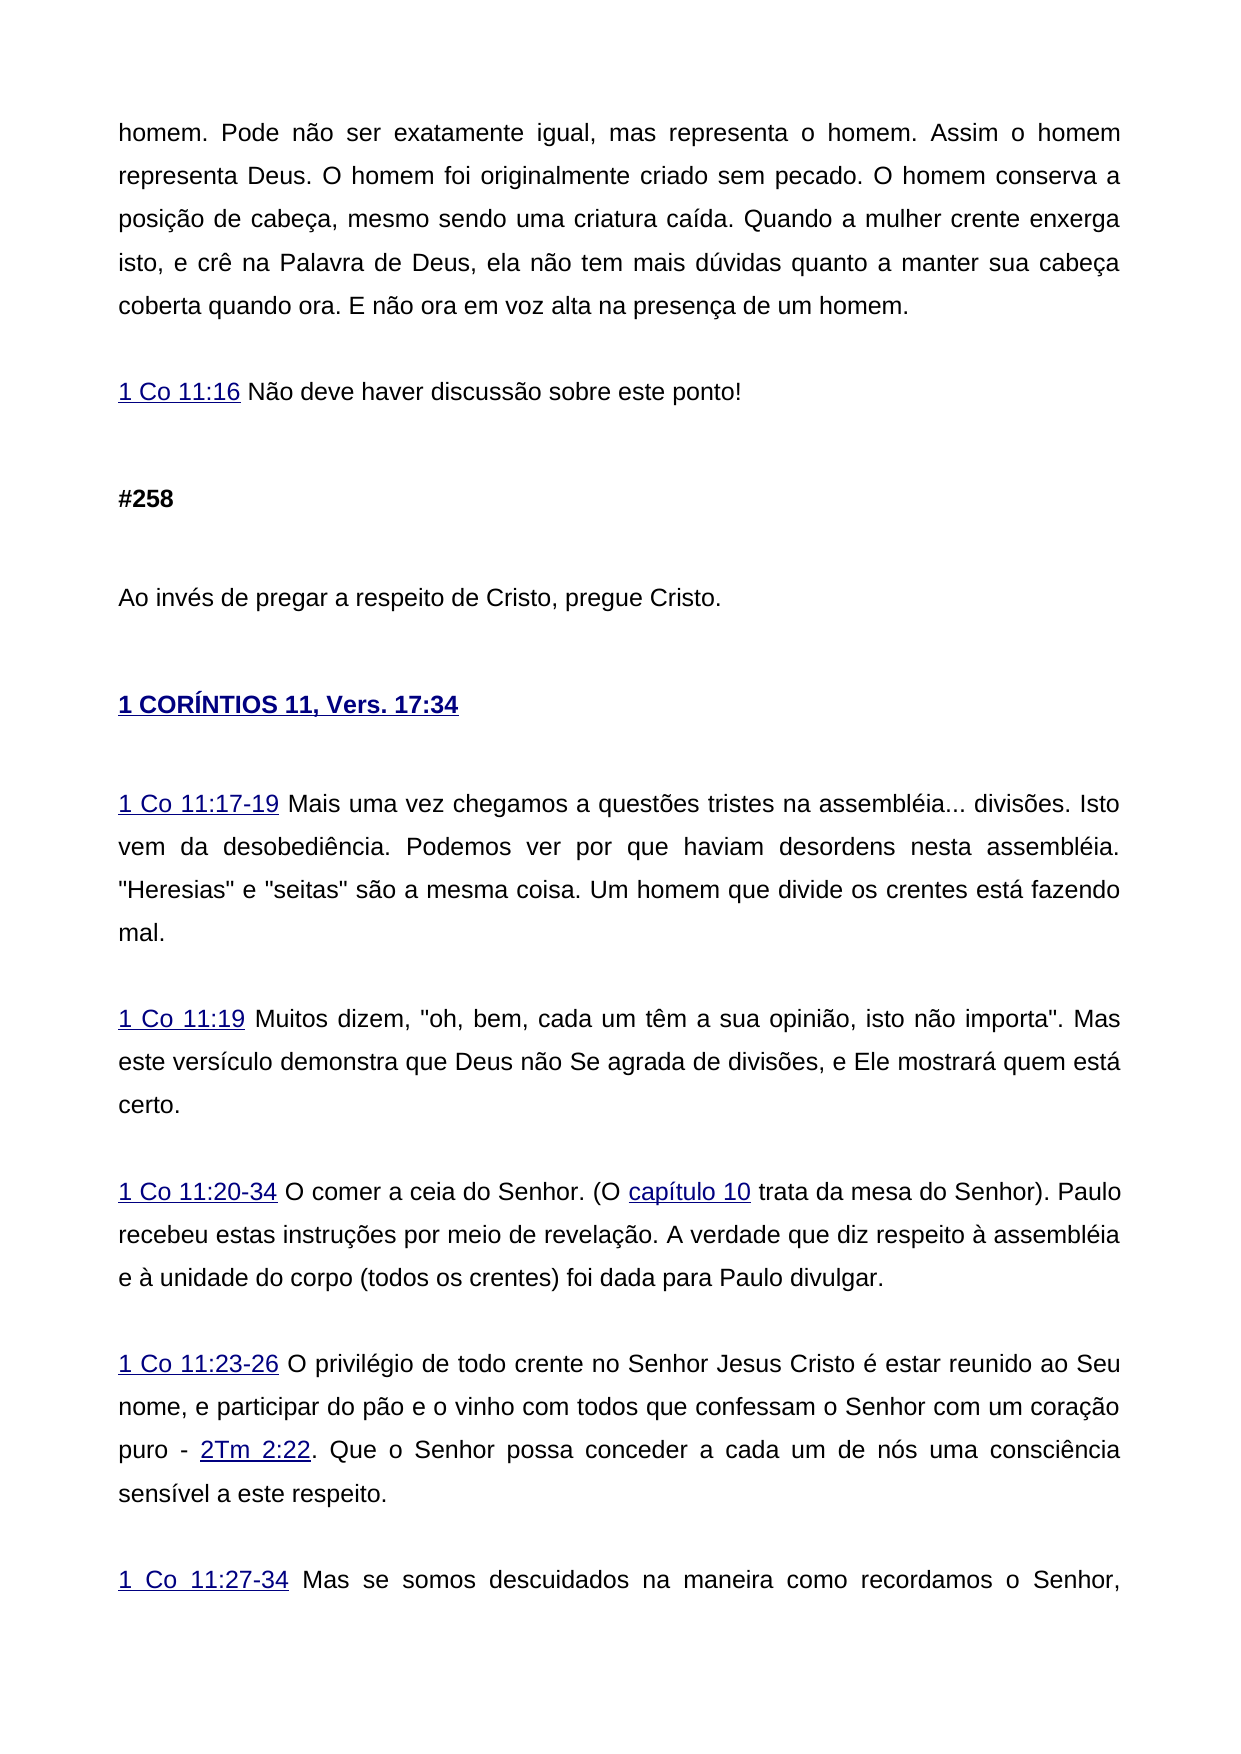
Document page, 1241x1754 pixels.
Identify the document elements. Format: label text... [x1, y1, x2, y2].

text 1 Co 11:23-26 O privilégio de todo crente no Senhor Jesus Cristo é estar reunido ao Seu nome, e participar do pão e o vinho com todos que confessam o Senhor com um coração puro - 2Tm 2:22. Que o Senhor possa conceder a cada um de nós uma consciência sensível a este respeito. [118, 1349, 1122, 1507]
text 1 Co 11:27-34 Mas se somos descuidados na maneira como recordamos o Senhor, [118, 1565, 1122, 1593]
text 1 Co 11:16 Não deve haver discussão sobre este ponto! [118, 377, 1122, 406]
text 1 Co 11:17-19 Mais uma vez chegamos a questões tristes na assembléia... divisões. Isto vem da desobediência. Podemos ver por que haviam desordens nesta assembléia. "Heresias" e "seitas" são a mesma coisa. Um homem que divide os crentes está fazendo mal. [118, 788, 1122, 947]
subtitle #258 [118, 484, 1122, 513]
text homem. Pode não ser exatamente igual, mas representa o homem. Assim o homem representa Deus. O homem foi originalmente criado sem pecado. O homem conserva a posição de cabeça, mesmo sendo uma criatura caída. Quando a mulher crente enxerga isto, e crê na Palavra de Deus, ela não tem mais dúvidas quanto a manter sua cabeça coberta quando ora. E não ora em voz alta na presença de um homem. [118, 118, 1122, 319]
text Ao invés de pregar a respeito de Cristo, pregue Cristo. [118, 583, 1122, 611]
subtitle 1 CORÍNTIOS 11, Vers. 17:34 [118, 690, 1122, 718]
text 1 Co 11:20-34 O comer a ceia do Senhor. (O capítulo 10 trata da mesa do Senhor). Paulo recebeu estas instruções por meio de revelação. A verdade que diz respeito à assembléia e à unidade do corpo (todos os crentes) foi dada para Paulo divulgar. [118, 1177, 1122, 1292]
text 1 Co 11:19 Muitos dizem, "oh, bem, cada um têm a sua opinião, isto não importa". Mas este versículo demonstra que Deus não Se agrada de divisões, e Ele mostrará quem está certo. [118, 1004, 1122, 1119]
